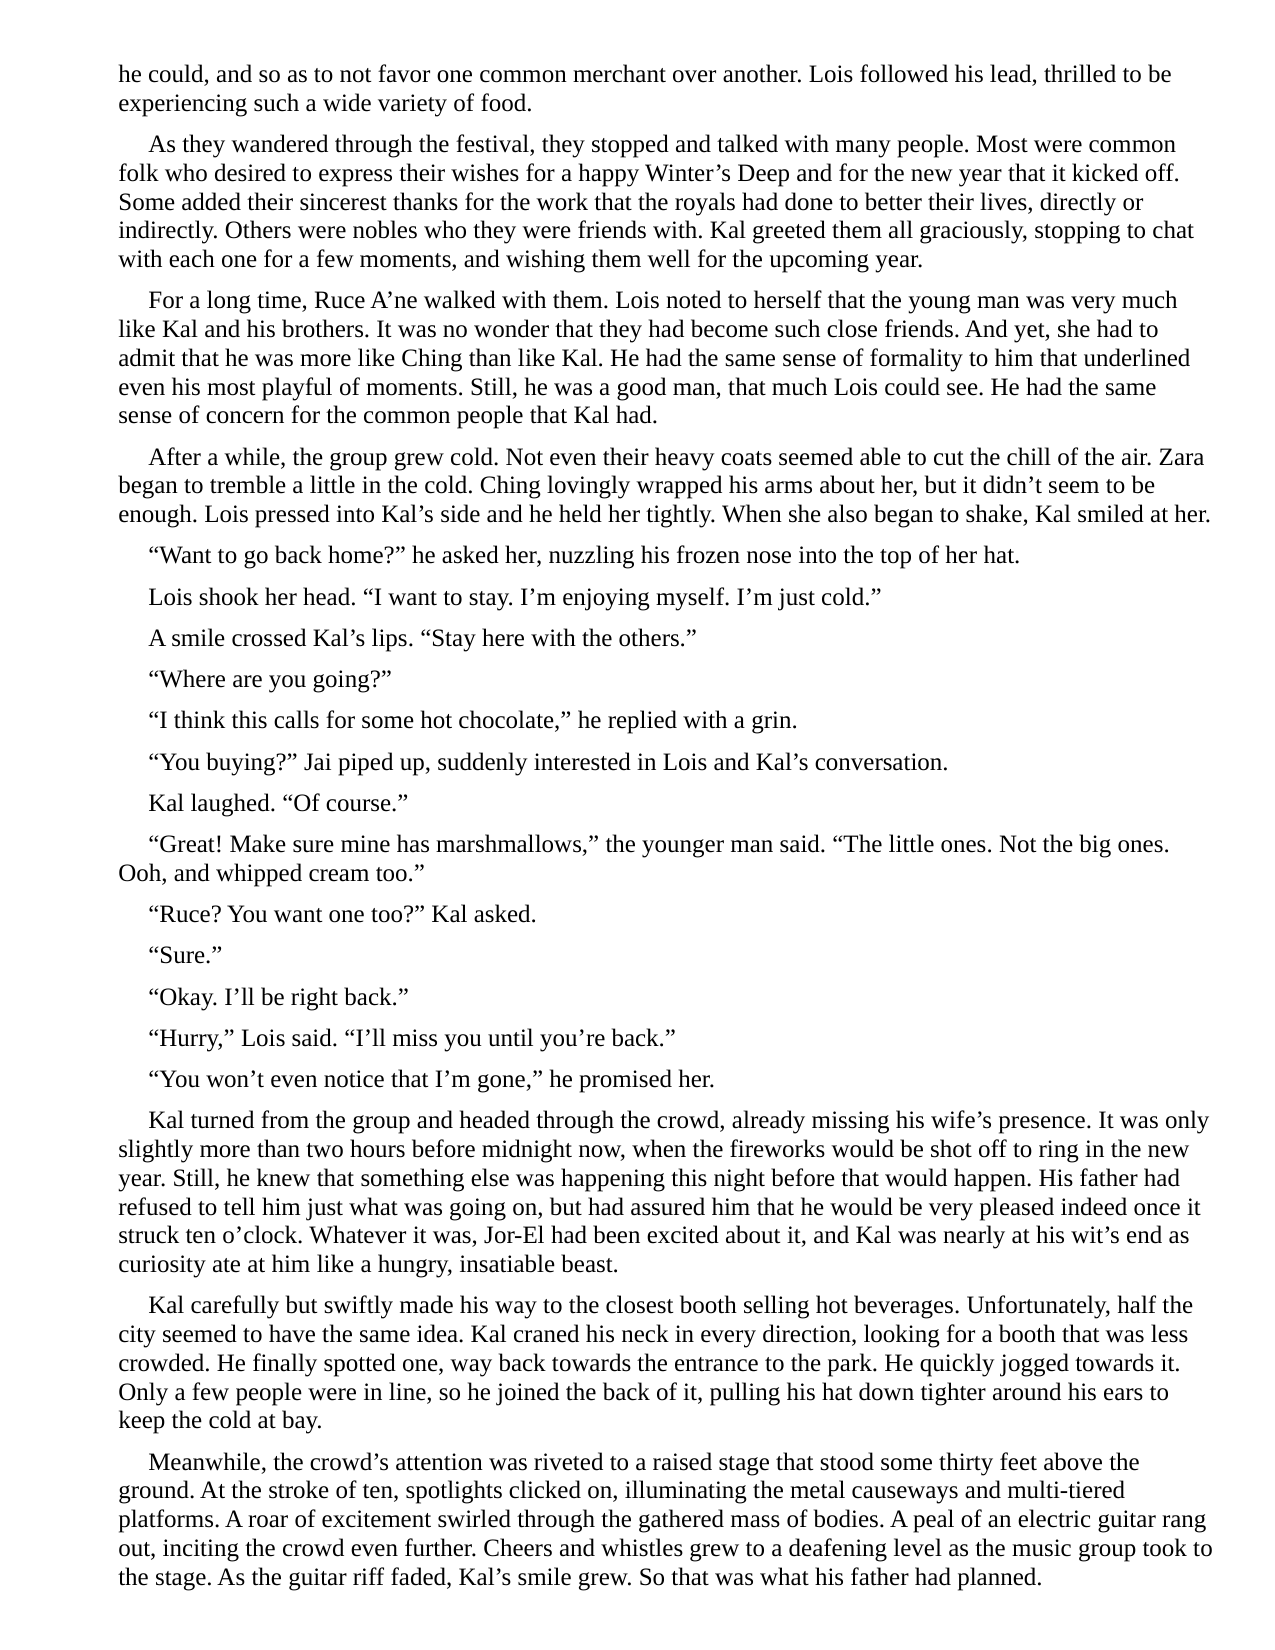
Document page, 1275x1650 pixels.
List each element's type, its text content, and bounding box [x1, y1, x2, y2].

text Kal carefully but swiftly made his way to the closest booth selling hot beverages. Unfortunately, half the city seemed to have the same idea. Kal craned his neck in every direction, looking for a booth that was less crowded. He finally spotted one, way back towards the entrance to the park. He quickly jogged towards it. Only a few people were in line, so he joined the back of it, pulling his hat down tighter around his ears to keep the cold at bay. [118, 1290, 1216, 1434]
text For a long time, Ruce A’ne walked with them. Lois noted to herself that the young man was very much like Kal and his brothers. It was no wonder that they had become such close friends. And yet, she had to admit that he was more like Ching than like Kal. He had the same sense of formality to him that underlined even his most playful of moments. Still, he was a good man, that much Lois could see. He had the same sense of concern for the common people that Kal had. [118, 285, 1216, 429]
text “Hurry,” Lois said. “I’ll miss you until you’re back.” [118, 1023, 1216, 1052]
text A smile crossed Kal’s lips. “Stay here with the others.” [118, 623, 1216, 652]
text Kal laughed. “Of course.” [118, 788, 1216, 817]
text “Want to go back home?” he asked her, nuzzling his frozen nose into the top of her hat. [118, 540, 1216, 569]
text “I think this calls for some hot chocolate,” he replied with a grin. [118, 705, 1216, 734]
text As they wandered through the festival, they stopped and talked with many people. Most were common folk who desired to express their wishes for a happy Winter’s Deep and for the new year that it kicked off. Some added their sincerest thanks for the work that the royals had done to better their lives, directly or indirectly. Others were nobles who they were friends with. Kal greeted them all graciously, stopping to chat with each one for a few moments, and wishing them well for the upcoming year. [118, 129, 1216, 273]
text “Ruce? You want one too?” Kal asked. [118, 899, 1216, 928]
text “You won’t even notice that I’m gone,” he promised her. [118, 1064, 1216, 1093]
text Meanwhile, the crowd’s attention was riveted to a raised stage that stood some thirty feet above the ground. At the stroke of ten, spotlights clicked on, illuminating the metal causeways and multi-tiered platforms. A roar of excitement swirled through the gathered mass of bodies. A peal of an electric guitar rang out, inciting the crowd even further. Cheers and whistles grew to a deafening level as the music group took to the stage. As the guitar riff faded, Kal’s smile grew. So that was what his father had planned. [118, 1447, 1216, 1590]
text “Okay. I’ll be right back.” [118, 982, 1216, 1010]
text Kal turned from the group and headed through the crowd, already missing his wife’s presence. It was only slightly more than two hours before midnight now, when the fireworks would be shot off to ring in the new year. Still, he knew that something else was happening this night before that would happen. His father had refused to tell him just what was going on, but had assured him that he would be very pleased indeed once it struck ten o’clock. Whatever it was, Jor-El had been excited about it, and Kal was nearly at his wit’s end as curiosity ate at him like a hungry, insatiable beast. [118, 1105, 1216, 1278]
text “Great! Make sure mine has marshmallows,” the younger man said. “The little ones. Not the big ones. Ooh, and whipped cream too.” [118, 829, 1216, 887]
text “Sure.” [118, 940, 1216, 969]
text After a while, the group grew cold. Not even their heavy coats seemed able to cut the chill of the air. Zara began to tremble a little in the cold. Ching lovingly wrapped his arms about her, but it didn’t seem to be enough. Lois pressed into Kal’s side and he held her tightly. When she also began to shake, Kal smiled at her. [118, 442, 1216, 528]
text “You buying?” Jai piped up, suddenly interested in Lois and Kal’s conversation. [118, 747, 1216, 775]
text “Where are you going?” [118, 664, 1216, 693]
text he could, and so as to not favor one common merchant over another. Lois followed his lead, thrilled to be experiencing such a wide variety of food. [118, 59, 1216, 117]
text Lois shook her head. “I want to stay. I’m enjoying myself. I’m just cold.” [118, 582, 1216, 610]
